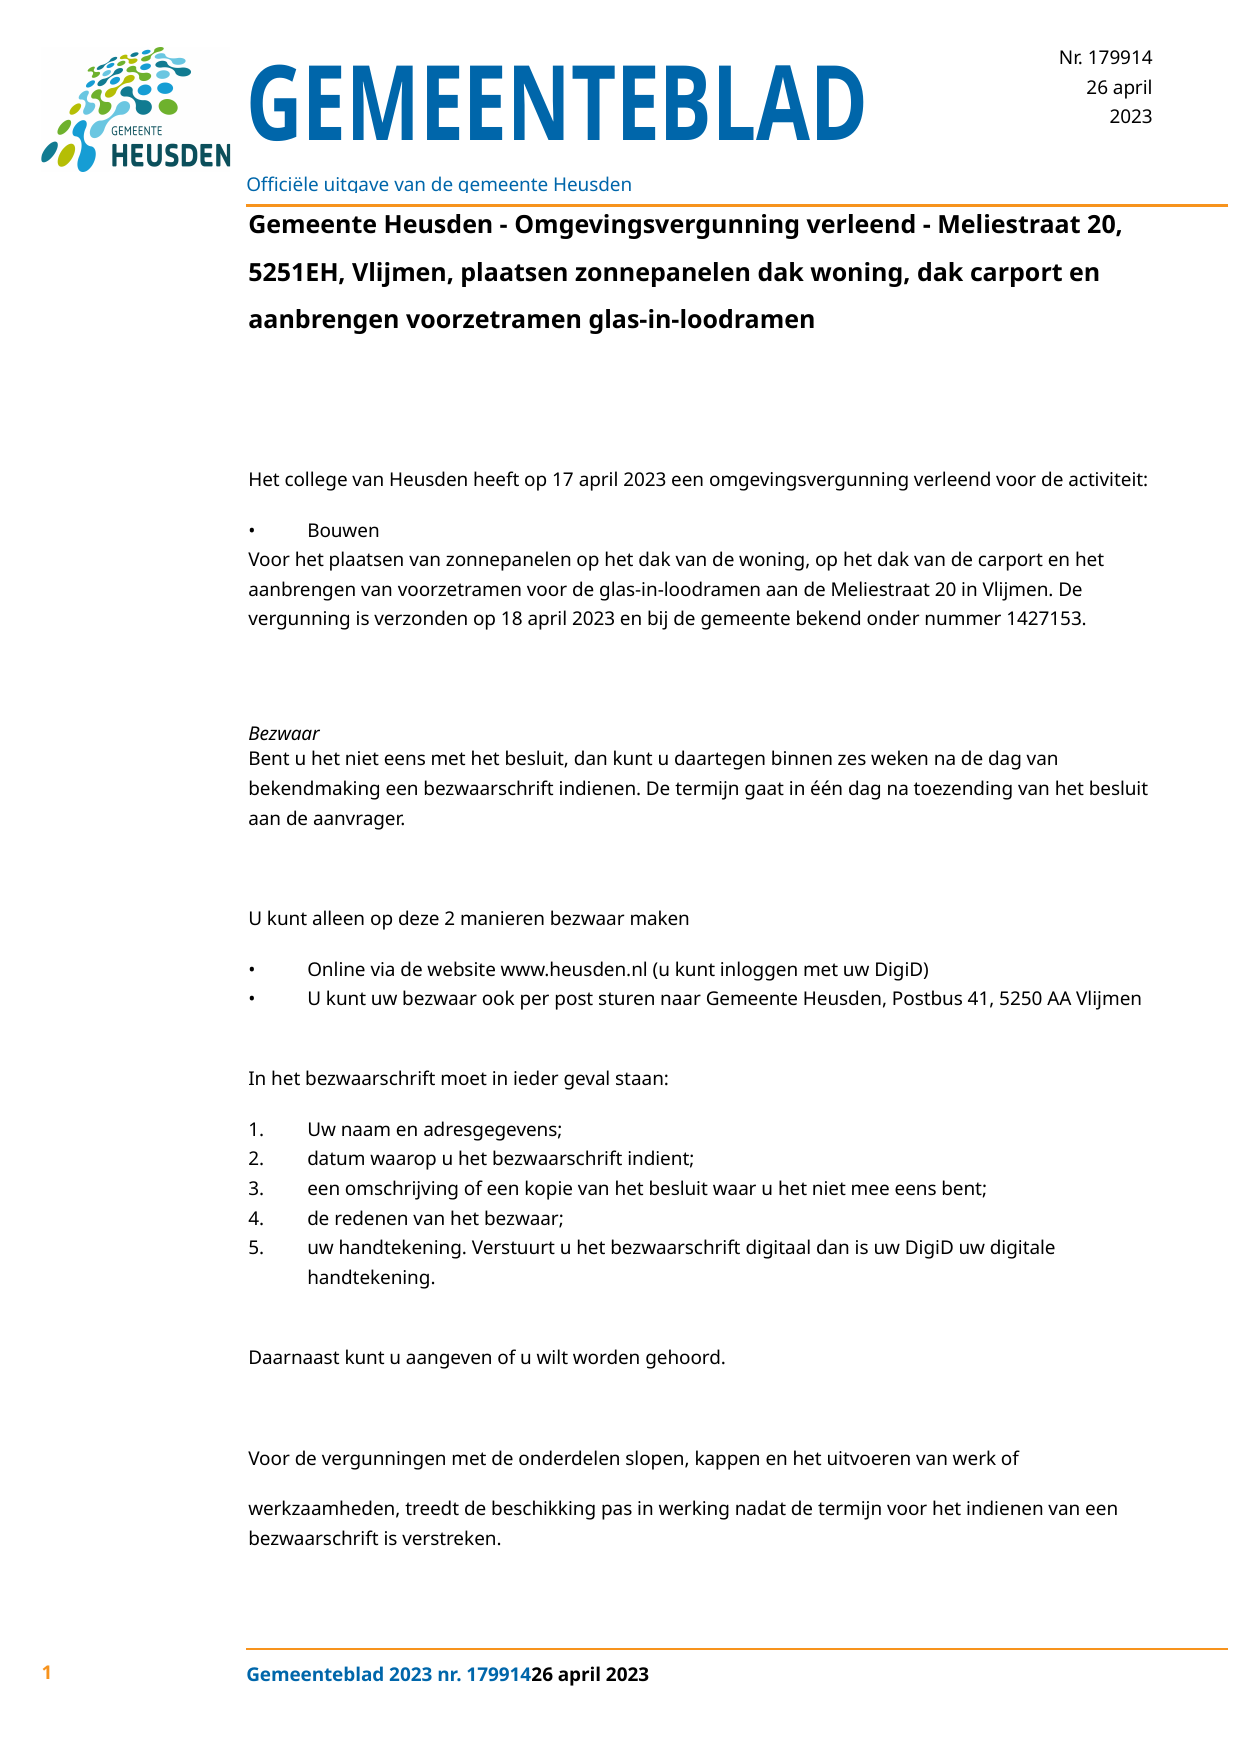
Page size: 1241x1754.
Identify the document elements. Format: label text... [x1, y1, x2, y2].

list U kunt uw bezwaar ook per post sturen naar Gemeente Heusden, Postbus 41, 5250 AA Vlijmen [248, 986, 1152, 1011]
text In het bezwaarschrift moet in ieder geval staan: [248, 1066, 1152, 1091]
text Gemeente Heusden - Omgevingsvergunning verleend - Meliestraat 20, 5251EH, Vlijmen, plaatsen zonnepanelen dak woning, dak carport en aanbrengen voorzetramen glas-in-loodramen [248, 207, 1152, 336]
text Daarnaast kunt u aangeven of u wilt worden gehoord. [248, 1344, 1152, 1370]
picture [41, 47, 231, 172]
list datum waarop u het bezwaarschrift indient; [248, 1146, 1152, 1171]
text werkzaamheden, treedt de beschikking pas in werking nadat de termijn voor het indienen van een bezwaarschrift is verstreken. [248, 1495, 1152, 1551]
text Voor de vergunningen met de onderdelen slopen, kappen en het uitvoeren van werk of [248, 1445, 1152, 1471]
list Bouwen [248, 517, 1152, 542]
text Bezwaar [248, 720, 1152, 746]
list Uw naam en adresgegevens; [248, 1116, 1152, 1142]
text Voor het plaatsen van zonnepanelen op het dak van de woning, op het dak van de carport en het aanbrengen van voorzetramen voor de glas-in-loodramen aan de Meliestraat 20 in Vlijmen. De vergunning is verzonden op 18 april 2023 en bij de gemeente bekend onder nummer 1427153. [248, 546, 1152, 631]
list de redenen van het bezwaar; [248, 1205, 1152, 1231]
list een omschrijving of een kopie van het besluit waar u het niet mee eens bent; [248, 1175, 1152, 1201]
text Het college van Heusden heeft op 17 april 2023 een omgevingsvergunning verleend voor de activiteit: [248, 466, 1152, 492]
text Bent u het niet eens met het besluit, dan kunt u daartegen binnen zes weken na de dag van bekendmaking een bezwaarschrift indienen. De termijn gaat in één dag na toezending van het besluit aan de aanvrager. [248, 746, 1152, 831]
list uw handtekening. Verstuurt u het bezwaarschrift digitaal dan is uw DigiD uw digitale handtekening. [248, 1234, 1152, 1290]
text U kunt alleen op deze 2 manieren bezwaar maken [248, 906, 1152, 931]
list Online via de website www.heusden.nl (u kunt inloggen met uw DigiD) [248, 956, 1152, 982]
